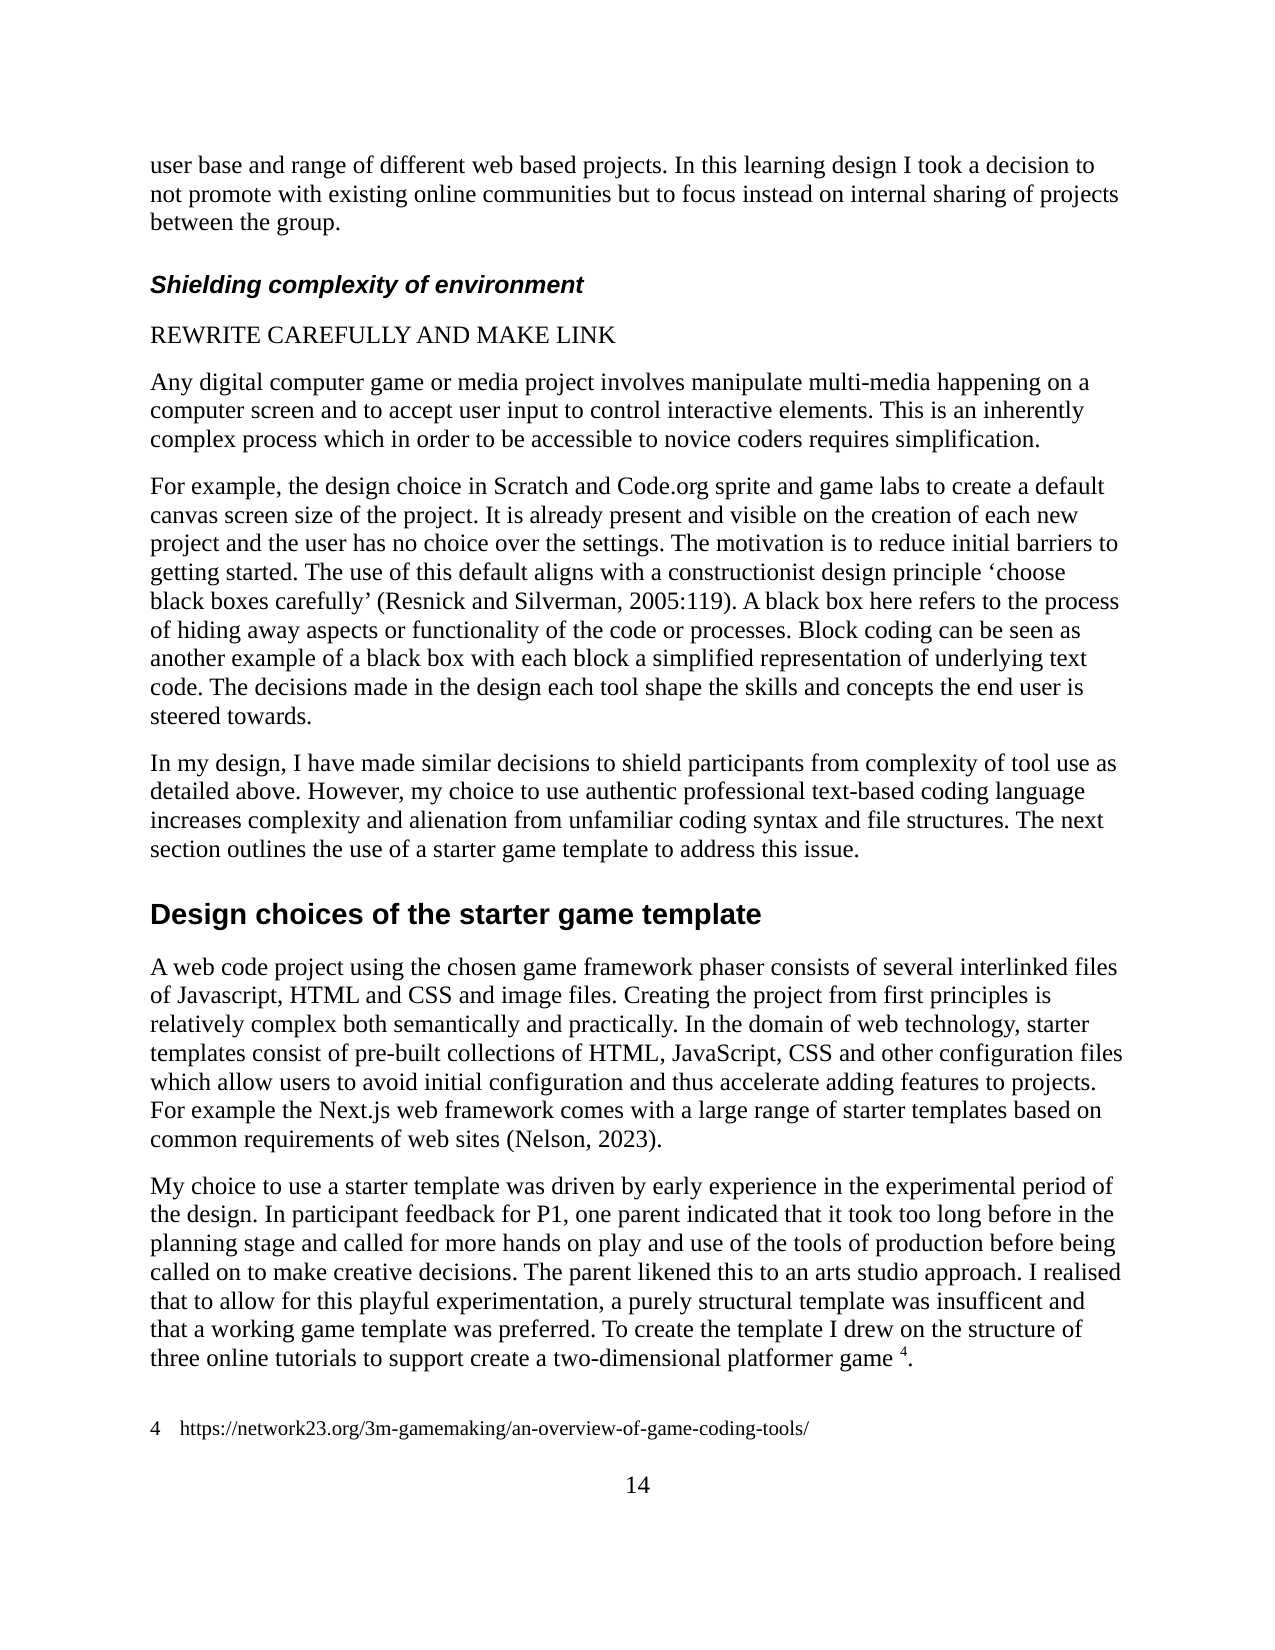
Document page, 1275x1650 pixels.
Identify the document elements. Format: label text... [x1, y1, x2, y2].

text A web code project using the chosen game framework phaser consists of several interlinked files of Javascript, HTML and CSS and image files. Creating the project from first principles is relatively complex both semantically and practically. In the domain of web technology, starter templates consist of pre-built collections of HTML, JavaScript, CSS and other configuration files which allow users to avoid initial configuration and thus accelerate adding features to projects. For example the Next.js web framework comes with a large range of starter templates based on common requirements of web sites (Nelson, 2023). [150, 952, 1125, 1153]
text Any digital computer game or media project involves manipulate multi-media happening on a computer screen and to accept user input to control interactive elements. This is an inherently complex process which in order to be accessible to novice coders requires simplification. [150, 367, 1125, 453]
text In my design, I have made similar decisions to shield participants from complexity of tool use as detailed above. However, my choice to use authentic professional text-based coding language increases complexity and alienation from unfamiliar coding syntax and file structures. The next section outlines the use of a starter game template to address this issue. [150, 748, 1125, 863]
text https://network23.org/3m-gamemaking/an-overview-of-game-coding-tools/ [150, 1416, 1125, 1440]
subtitle Design choices of the starter game template [150, 897, 1125, 930]
text user base and range of different web based projects. In this learning design I took a decision to not promote with existing online communities but to focus instead on internal sharing of projects between the group. [150, 150, 1125, 236]
text For example, the design choice in Scratch and Code.org sprite and game labs to create a default canvas screen size of the project. It is already present and visible on the creation of each new project and the user has no choice over the settings. The motivation is to reduce initial barriers to getting started. The use of this default aligns with a constructionist design principle ‘choose black boxes carefully’ (Resnick and Silverman, 2005:119). A black box here refers to the process of hiding away aspects or functionality of the code or processes. Block coding can be seen as another example of a black box with each block a simplified representation of underlying text code. The decisions made in the design each tool shape the skills and concepts the end user is steered towards. [150, 471, 1125, 730]
text REWRITE CAREFULLY AND MAKE LINK [150, 320, 1125, 349]
text My choice to use a starter template was driven by early experience in the experimental period of the design. In participant feedback for P1, one parent indicated that it took too long before in the planning stage and called for more hands on play and use of the tools of production before being called on to make creative decisions. The parent likened this to an arts studio approach. I realised that to allow for this playful experimentation, a purely structural template was insufficent and that a working game template was preferred. To create the template I drew on the structure of three online tutorials to support create a two-dimensional platformer game . [150, 1171, 1125, 1372]
subtitle Shielding complexity of environment [150, 270, 1125, 299]
